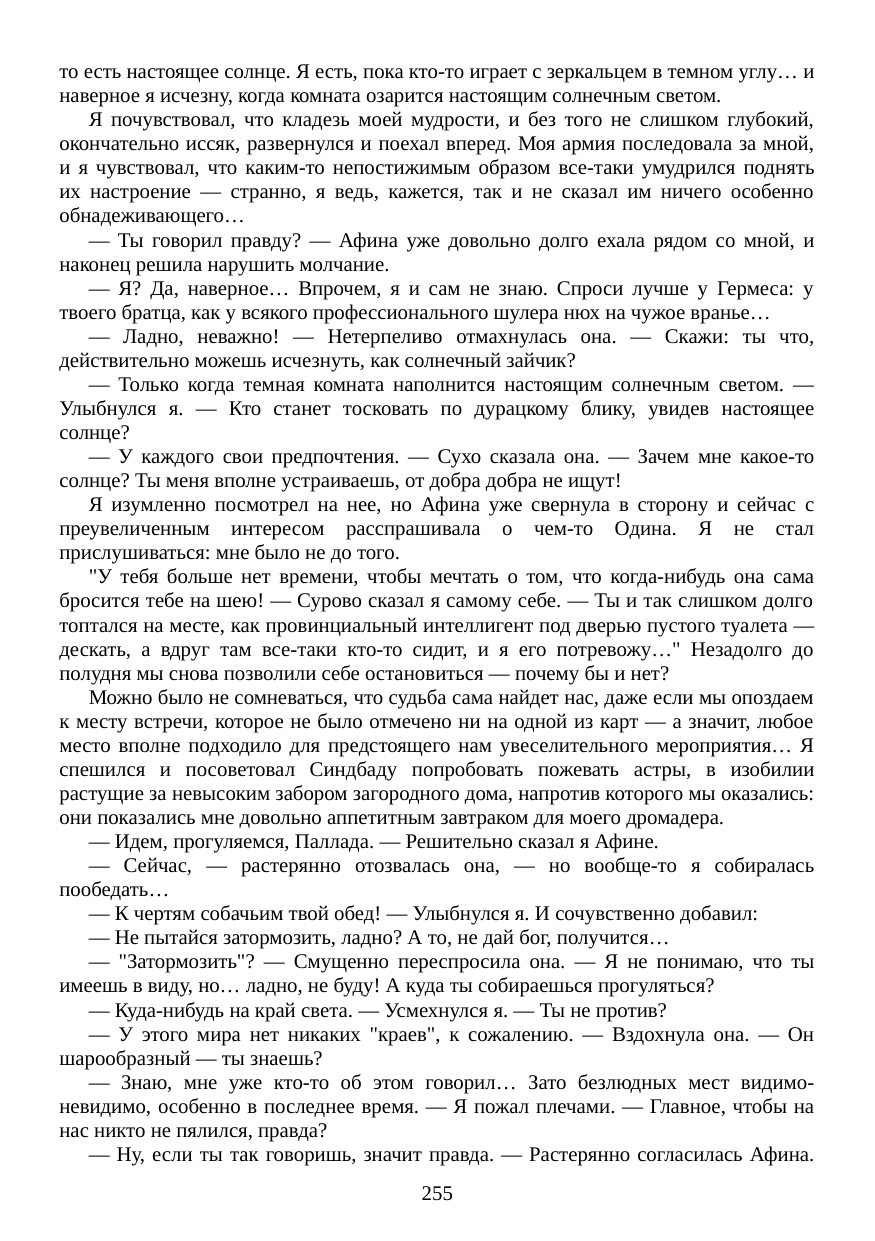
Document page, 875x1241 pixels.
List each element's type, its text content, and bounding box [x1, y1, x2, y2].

text — Ну, если ты так говоришь, значит правда. — Растерянно согласилась Афина. [59, 1142, 815, 1166]
text то есть настоящее солнце. Я есть, пока кто-то играет с зеркальцем в темном углу… и наверное я исчезну, когда комната озарится настоящим солнечным светом. [59, 59, 815, 107]
text — К чертям собачьим твой обед! — Улыбнулся я. И сочувственно добавил: [59, 901, 815, 925]
text — Идем, прогуляемся, Паллада. — Решительно сказал я Афине. [59, 829, 815, 853]
text — "Затормозить"? — Смущенно переспросила она. — Я не понимаю, что ты имеешь в виду, но… ладно, не буду! А куда ты собираешься прогуляться? [59, 949, 815, 997]
text Я изумленно посмотрел на нее, но Афина уже свернула в сторону и сейчас с преувеличенным интересом расспрашивала о чем-то Одина. Я не стал прислушиваться: мне было не до того. [59, 492, 815, 564]
text — Только когда темная комната наполнится настоящим солнечным светом. — Улыбнулся я. — Кто станет тосковать по дурацкому блику, увидев настоящее солнце? [59, 372, 815, 444]
text — У этого мира нет никаких "краев", к сожалению. — Вздохнула она. — Он шарообразный — ты знаешь? [59, 1022, 815, 1070]
text Можно было не сомневаться, что судьба сама найдет нас, даже если мы опоздаем к месту встречи, которое не было отмечено ни на одной из карт — а значит, любое место вполне подходило для предстоящего нам увеселительного мероприятия… Я спешился и посоветовал Синдбаду попробовать пожевать астры, в изобилии растущие за невысоким забором загородного дома, напротив которого мы оказались: они показались мне довольно аппетитным завтраком для моего дромадера. [59, 685, 815, 829]
text — У каждого свои предпочтения. — Сухо сказала она. — Зачем мне какое-то солнце? Ты меня вполне устраиваешь, от добра добра не ищут! [59, 444, 815, 492]
text — Знаю, мне уже кто-то об этом говорил… Зато безлюдных мест видимо-невидимо, особенно в последнее время. — Я пожал плечами. — Главное, чтобы на нас никто не пялился, правда? [59, 1070, 815, 1142]
text — Куда-нибудь на край света. — Усмехнулся я. — Ты не против? [59, 997, 815, 1022]
text Я почувствовал, что кладезь моей мудрости, и без того не слишком глубокий, окончательно иссяк, развернулся и поехал вперед. Моя армия последовала за мной, и я чувствовал, что каким-то непостижимым образом все-таки умудрился поднять их настроение — странно, я ведь, кажется, так и не сказал им ничего особенно обнадеживающего… [59, 107, 815, 227]
text — Сейчас, — растерянно отозвалась она, — но вообще-то я собиралась пообедать… [59, 853, 815, 901]
text "У тебя больше нет времени, чтобы мечтать о том, что когда-нибудь она сама бросится тебе на шею! — Сурово сказал я самому себе. — Ты и так слишком долго топтался на месте, как провинциальный интеллигент под дверью пустого туалета — дескать, а вдруг там все-таки кто-то сидит, и я его потревожу…" Незадолго до полудня мы снова позволили себе остановиться — почему бы и нет? [59, 564, 815, 685]
text — Ладно, неважно! — Нетерпеливо отмахнулась она. — Скажи: ты что, действительно можешь исчезнуть, как солнечный зайчик? [59, 324, 815, 372]
text — Ты говорил правду? — Афина уже довольно долго ехала рядом со мной, и наконец решила нарушить молчание. [59, 227, 815, 276]
text — Я? Да, наверное… Впрочем, я и сам не знаю. Спроси лучше у Гермеса: у твоего братца, как у всякого профессионального шулера нюх на чужое вранье… [59, 276, 815, 324]
text — Не пытайся затормозить, ладно? А то, не дай бог, получится… [59, 925, 815, 949]
